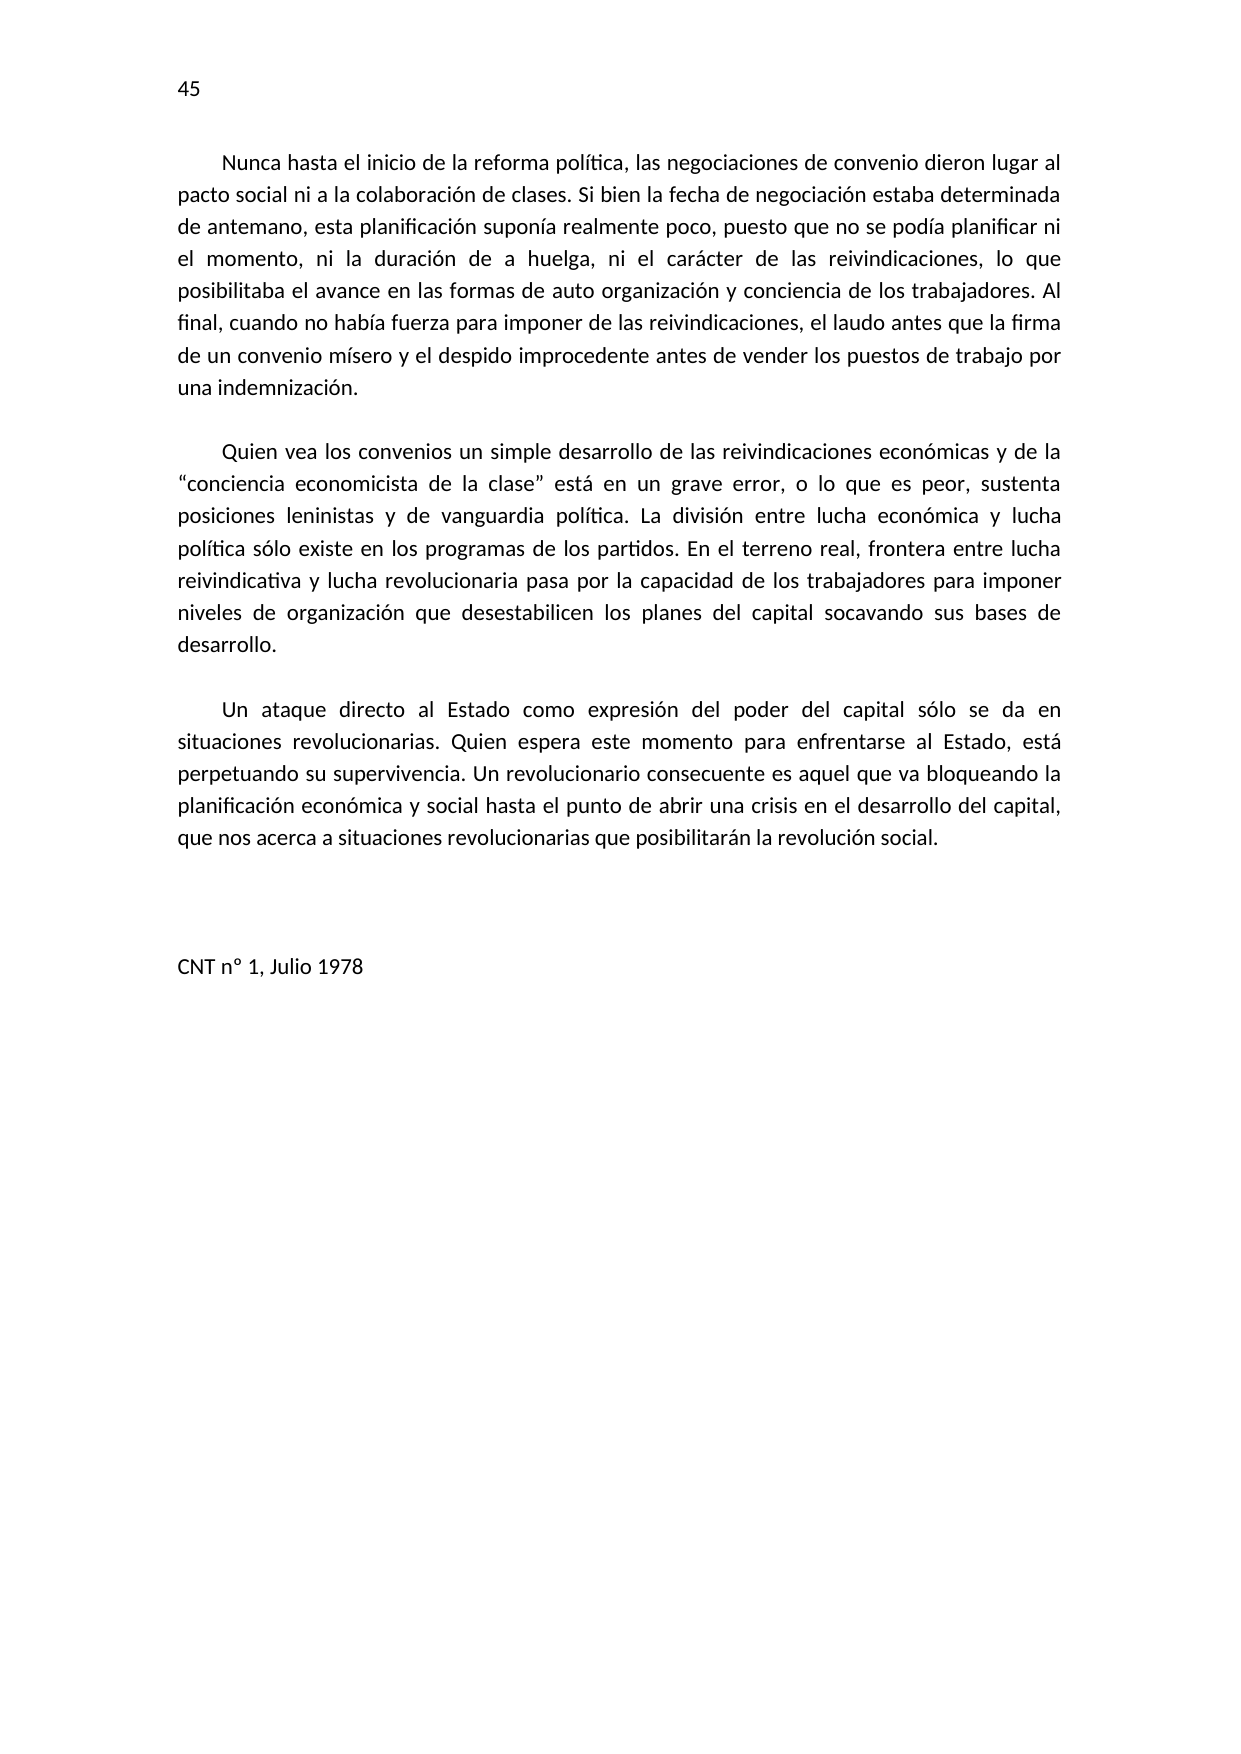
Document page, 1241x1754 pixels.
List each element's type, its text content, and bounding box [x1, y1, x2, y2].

list Nunca hasta el inicio de la reforma política, las negociaciones de convenio dieron lugar al pacto social ni a la colaboración de clases. Si bien la fecha de negociación estaba determinada de antemano, esta planificación suponía realmente poco, puesto que no se podía planificar ni el momento, ni la duración de a huelga, ni el carácter de las reivindicaciones, lo que posibilitaba el avance en las formas de auto organización y conciencia de los trabajadores. Al final, cuando no había fuerza para imponer de las reivindicaciones, el laudo antes que la firma de un convenio mísero y el despido improcedente antes de vender los puestos de trabajo por una indemnización. [177, 148, 1063, 401]
list Quien vea los convenios un simple desarrollo de las reivindicaciones económicas y de la “conciencia economicista de la clase” está en un grave error, o lo que es peor, sustenta posiciones leninistas y de vanguardia política. La división entre lucha económica y lucha política sólo existe en los programas de los partidos. En el terreno real, frontera entre lucha reivindicativa y lucha revolucionaria pasa por la capacidad de los trabajadores para imponer niveles de organización que desestabilicen los planes del capital socavando sus bases de desarrollo. [177, 437, 1063, 658]
list Un ataque directo al Estado como expresión del poder del capital sólo se da en situaciones revolucionarias. Quien espera este momento para enfrentarse al Estado, está perpetuando su supervivencia. Un revolucionario consecuente es aquel que va bloqueando la planificación económica y social hasta el punto de abrir una crisis en el desarrollo del capital, que nos acerca a situaciones revolucionarias que posibilitarán la revolución social. [177, 695, 1063, 852]
list CNT nº 1, Julio 1978 [177, 952, 1063, 980]
